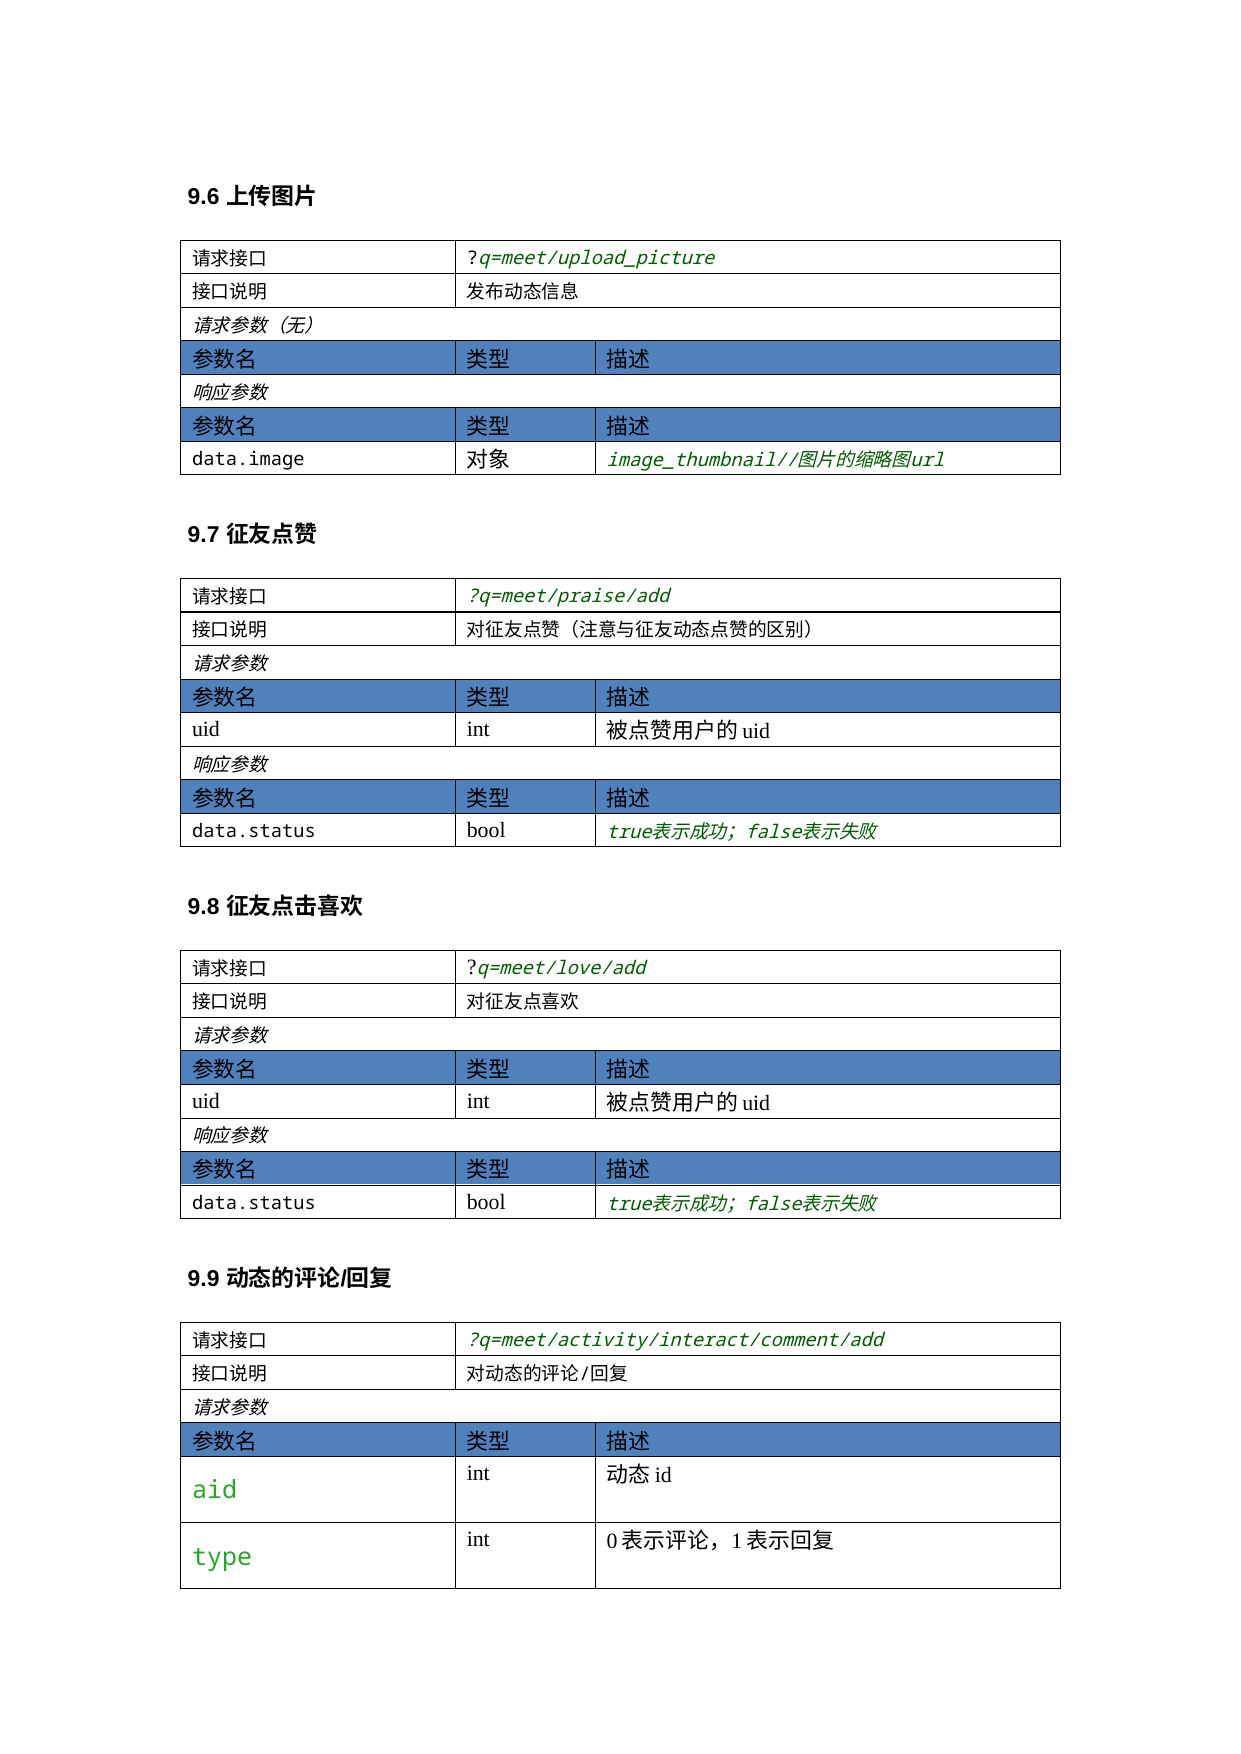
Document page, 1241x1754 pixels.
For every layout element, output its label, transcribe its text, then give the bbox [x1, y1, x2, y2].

table_cell 描述 [596, 780, 1060, 813]
table_cell 接口说明 [181, 613, 455, 645]
table_cell 请求参数 [181, 1390, 1060, 1422]
table_cell type [181, 1523, 455, 1588]
table_header ?q=meet/upload_picture [456, 241, 1060, 273]
table_header ?q=meet/activity/interact/comment/add [456, 1323, 1060, 1355]
table_cell 参数名 [181, 1051, 455, 1084]
table_cell bool [456, 814, 595, 846]
table_cell int [456, 1523, 595, 1588]
table_cell aid [181, 1457, 455, 1522]
table_cell 描述 [596, 1051, 1060, 1084]
table_cell 发布动态信息 [456, 274, 1060, 307]
table_cell 描述 [596, 341, 1060, 374]
table_cell 对象 [456, 442, 595, 474]
table_cell data.status [181, 1186, 455, 1218]
table_cell 参数名 [181, 780, 455, 813]
table_cell 类型 [456, 1423, 595, 1456]
table_cell 对征友点喜欢 [456, 984, 1060, 1017]
table_cell 类型 [456, 341, 595, 374]
subtitle 9.7 征友点赞 [187, 500, 1053, 565]
table_cell 0表示评论，1表示回复 [596, 1523, 1060, 1588]
table_cell uid [181, 1085, 455, 1117]
table_header 请求接口 [181, 1323, 455, 1355]
table_cell 接口说明 [181, 984, 455, 1017]
table_cell 参数名 [181, 680, 455, 712]
table_header 请求接口 [181, 241, 455, 273]
table_cell 对征友点赞（注意与征友动态点赞的区别） [456, 613, 1060, 645]
table_cell bool [456, 1186, 595, 1218]
table_cell 请求参数（无） [181, 308, 1060, 340]
table_cell 参数名 [181, 1423, 455, 1456]
table_cell 被点赞用户的uid [596, 713, 1060, 746]
table_cell true表示成功；false表示失败 [596, 814, 1060, 846]
table_cell 类型 [456, 680, 595, 712]
table_cell 类型 [456, 1152, 595, 1184]
subtitle 9.8 征友点击喜欢 [187, 872, 1053, 937]
table_cell 接口说明 [181, 1356, 455, 1389]
table_cell 描述 [596, 1152, 1060, 1184]
table_cell 动态id [596, 1457, 1060, 1522]
table_cell 类型 [456, 780, 595, 813]
table_cell 类型 [456, 1051, 595, 1084]
table_cell image_thumbnail//图片的缩略图url [596, 442, 1060, 474]
table_cell int [456, 1085, 595, 1117]
table_cell 类型 [456, 408, 595, 441]
table_cell 描述 [596, 408, 1060, 441]
table_cell 接口说明 [181, 274, 455, 307]
table_header 请求接口 [181, 579, 455, 611]
table_header 请求接口 [181, 951, 455, 983]
table_cell 对动态的评论/回复 [456, 1356, 1060, 1389]
subtitle 9.9 动态的评论/回复 [187, 1244, 1053, 1309]
table_cell 参数名 [181, 1152, 455, 1184]
table_cell 响应参数 [181, 375, 1060, 407]
table_header ?q=meet/love/add [456, 951, 1060, 983]
table_cell 被点赞用户的uid [596, 1085, 1060, 1117]
subtitle 9.6 上传图片 [187, 162, 1053, 227]
table_cell 请求参数 [181, 1018, 1060, 1050]
table_cell data.status [181, 814, 455, 846]
table_cell 描述 [596, 1423, 1060, 1456]
table_cell 参数名 [181, 408, 455, 441]
table_header ?q=meet/praise/add [456, 579, 1060, 611]
table_cell true表示成功；false表示失败 [596, 1186, 1060, 1218]
table_cell int [456, 1457, 595, 1522]
table_cell 参数名 [181, 341, 455, 374]
table_cell uid [181, 713, 455, 746]
table_cell data.image [181, 442, 455, 474]
table_cell int [456, 713, 595, 746]
table_cell 请求参数 [181, 646, 1060, 678]
table_cell 响应参数 [181, 1119, 1060, 1151]
table_cell 描述 [596, 680, 1060, 712]
table_cell 响应参数 [181, 747, 1060, 779]
